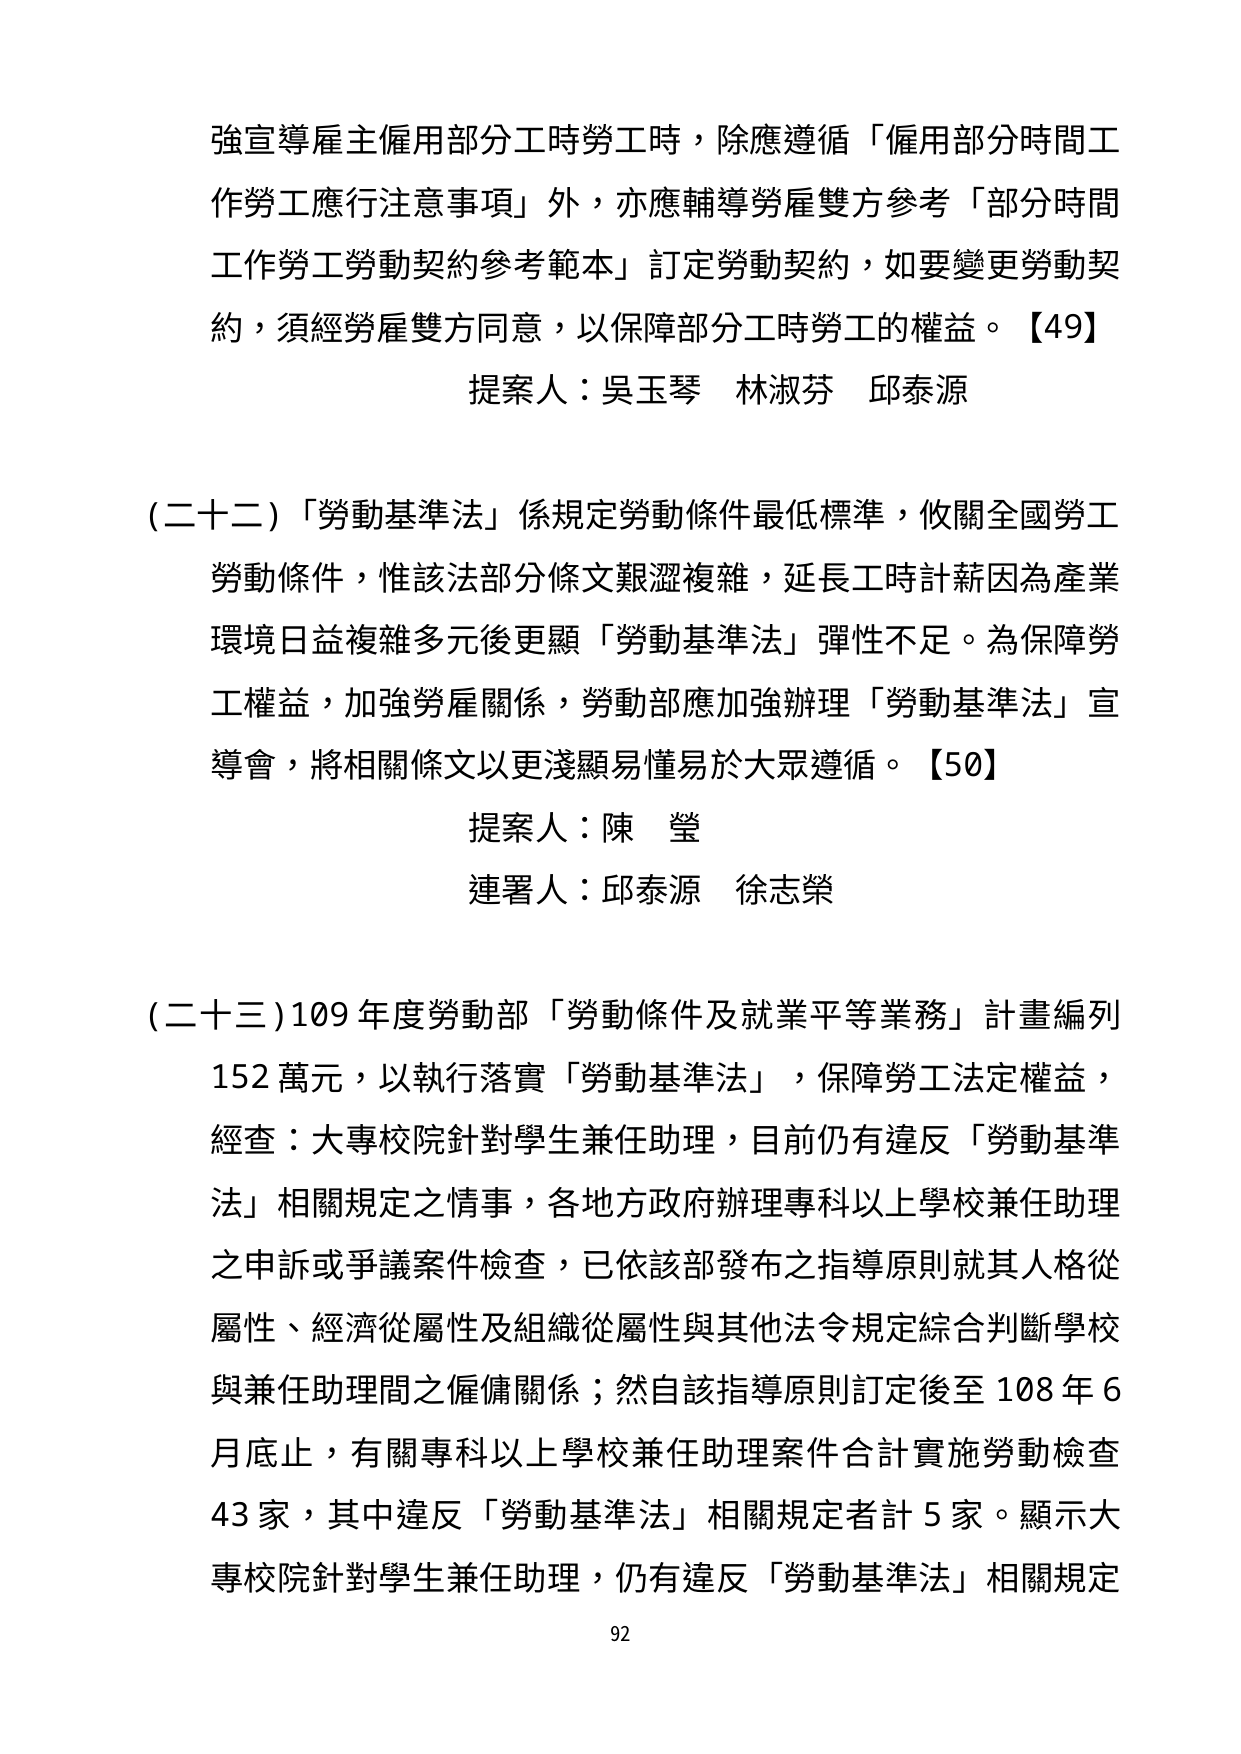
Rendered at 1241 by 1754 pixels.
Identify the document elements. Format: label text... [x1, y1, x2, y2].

text 提案人：陳 瑩 [468, 784, 1122, 847]
text (二十二)「勞動基準法」係規定勞動條件最低標準，攸關全國勞工勞動條件，惟該法部分條文艱澀複雜，延長工時計薪因為產業環境日益複雜多元後更顯「勞動基準法」彈性不足。為保障勞工權益，加強勞雇關係，勞動部應加強辦理「勞動基準法」宣導會，將相關條文以更淺顯易懂易於大眾遵循。【50】 [143, 472, 1122, 784]
text (二十三)109年度勞動部「勞動條件及就業平等業務」計畫編列152萬元，以執行落實「勞動基準法」，保障勞工法定權益，經查：大專校院針對學生兼任助理，目前仍有違反「勞動基準法」相關規定之情事，各地方政府辦理專科以上學校兼任助理之申訴或爭議案件檢查，已依該部發布之指導原則就其人格從屬性、經濟從屬性及組織從屬性與其他法令規定綜合判斷學校與兼任助理間之僱傭關係；然自該指導原則訂定後至108年6月底止，有關專科以上學校兼任助理案件合計實施勞動檢查43家，其中違反「勞動基準法」相關規定者計5家。顯示大專校院針對學生兼任助理，仍有違反「勞動基準法」相關規定 [143, 972, 1122, 1597]
text 強宣導雇主僱用部分工時勞工時，除應遵循「僱用部分時間工作勞工應行注意事項」外，亦應輔導勞雇雙方參考「部分時間工作勞工勞動契約參考範本」訂定勞動契約，如要變更勞動契約，須經勞雇雙方同意，以保障部分工時勞工的權益。【49】 [143, 97, 1122, 347]
text 連署人：邱泰源 徐志榮 [468, 847, 1122, 909]
text 提案人：吳玉琴 林淑芬 邱泰源 [468, 347, 1122, 409]
